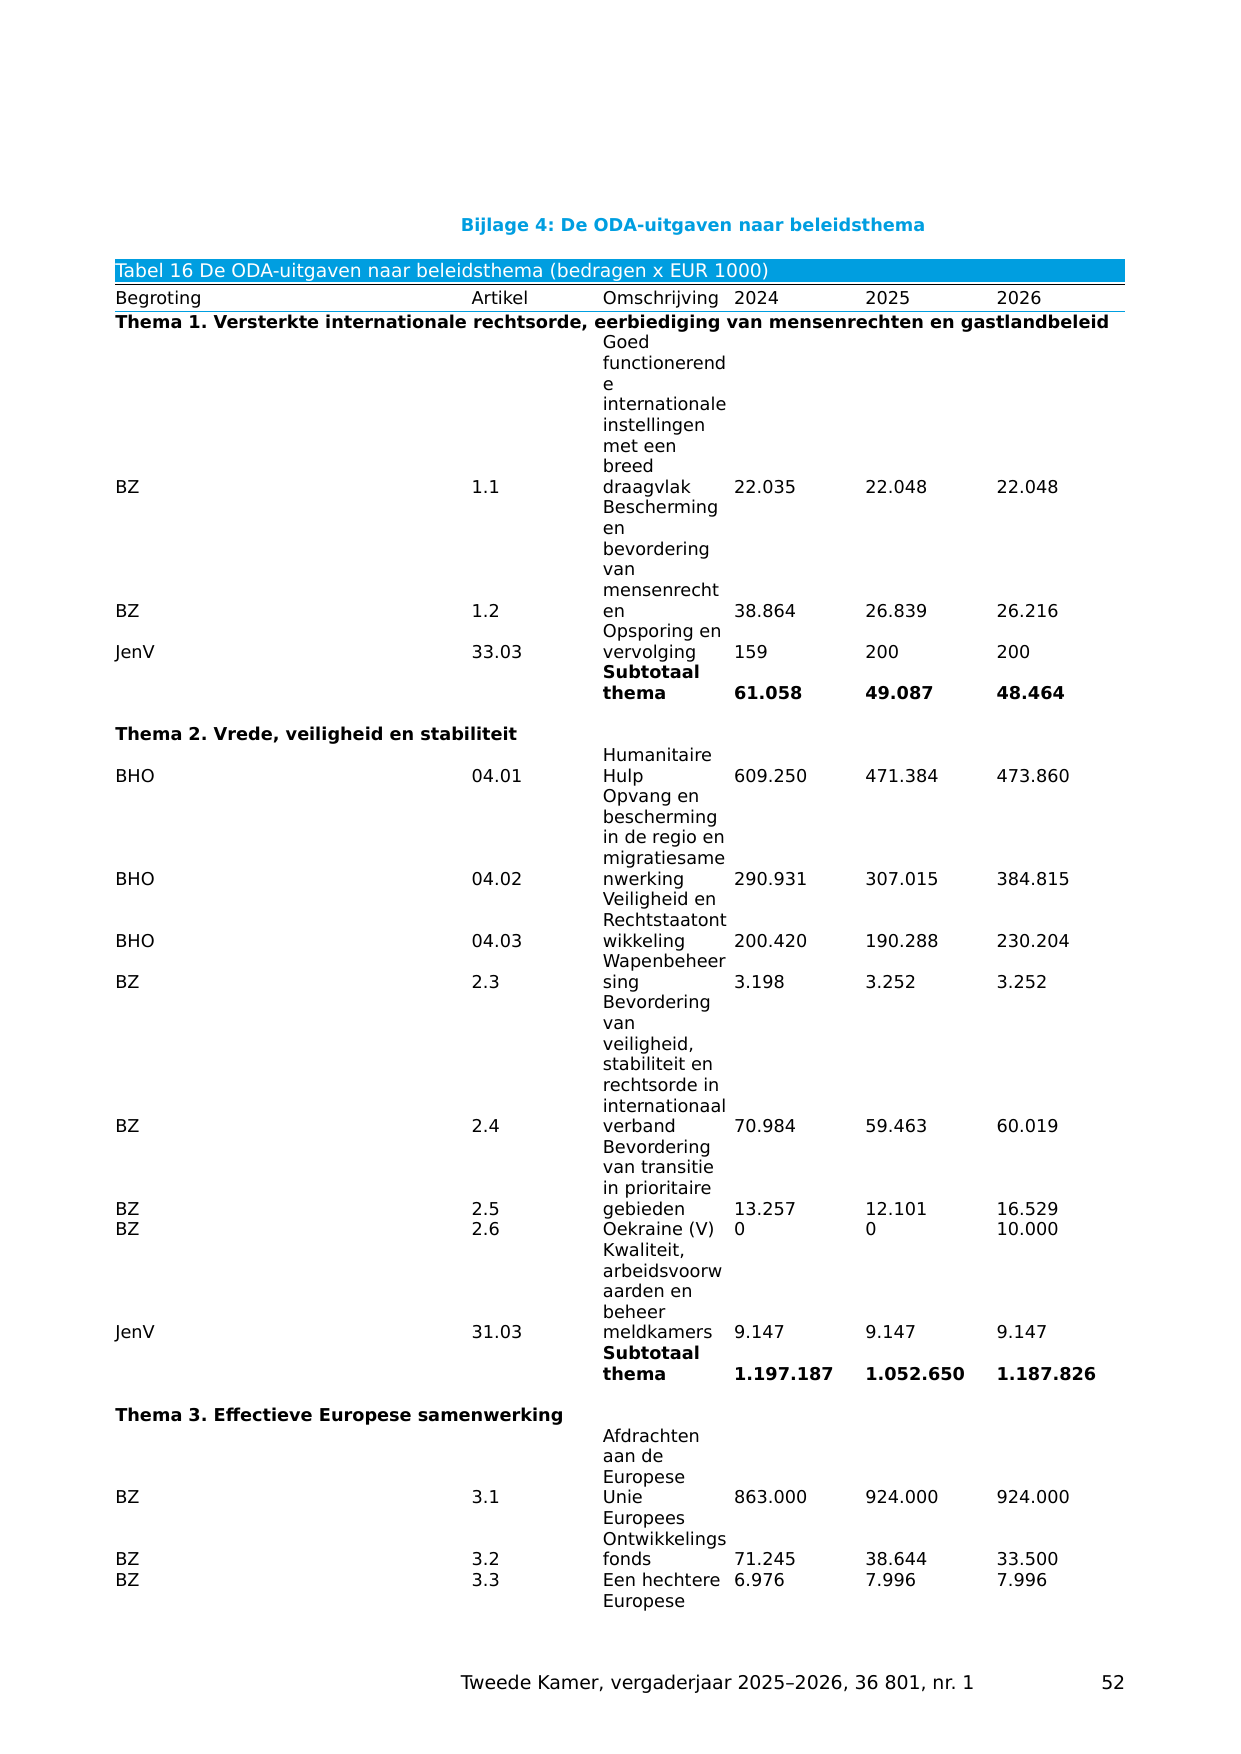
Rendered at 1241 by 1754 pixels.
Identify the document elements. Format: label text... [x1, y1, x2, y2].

table_cell [115, 704, 468, 724]
table_cell 1.2 [469, 498, 600, 621]
table_cell Oekraine (V) [600, 1219, 731, 1240]
table_cell 924.000 [994, 1426, 1125, 1508]
table_cell 61.058 [731, 663, 862, 704]
table_cell [994, 1384, 1125, 1405]
table_cell BHO [115, 745, 468, 786]
table_cell 471.384 [862, 745, 993, 786]
table_cell 159 [731, 621, 862, 662]
table_cell Artikel [469, 285, 600, 311]
table_cell 9.147 [994, 1240, 1125, 1343]
table_cell 1.052.650 [862, 1343, 993, 1384]
table_cell [469, 663, 600, 704]
table_cell 190.288 [862, 889, 993, 951]
table_cell Bevordering van veiligheid, stabiliteit en rechtsorde in internationaal verband [600, 993, 731, 1137]
table_cell 3.252 [862, 951, 993, 992]
table_cell 22.035 [731, 333, 862, 497]
table_cell BZ [115, 1508, 468, 1570]
table_cell JenV [115, 1240, 468, 1343]
table_cell 04.03 [469, 889, 600, 951]
table_cell Subtotaal thema [600, 663, 731, 704]
table_cell BZ [115, 1219, 468, 1240]
table_cell Thema 3. Effectieve Europese samenwerking [115, 1405, 1125, 1426]
table_cell Omschrijving [600, 285, 731, 311]
table_cell 38.864 [731, 498, 862, 621]
table_cell 2025 [862, 285, 993, 311]
table_cell [600, 1384, 731, 1405]
table_cell 48.464 [994, 663, 1125, 704]
table_cell 609.250 [731, 745, 862, 786]
table_cell BZ [115, 1426, 468, 1508]
table_cell Kwaliteit, arbeidsvoorwaarden en beheer meldkamers [600, 1240, 731, 1343]
table_cell 33.500 [994, 1508, 1125, 1570]
table_cell 0 [862, 1219, 993, 1240]
table_cell 12.101 [862, 1137, 993, 1219]
table_cell 3.252 [994, 951, 1125, 992]
table_cell 7.996 [862, 1570, 993, 1611]
table_cell 59.463 [862, 993, 993, 1137]
table_cell 3.198 [731, 951, 862, 992]
table_cell [469, 1343, 600, 1384]
table_cell 10.000 [994, 1219, 1125, 1240]
table_cell 9.147 [862, 1240, 993, 1343]
table_cell 22.048 [862, 333, 993, 497]
table_cell 04.02 [469, 786, 600, 889]
table_cell 13.257 [731, 1137, 862, 1219]
table_cell [731, 1384, 862, 1405]
table_cell 49.087 [862, 663, 993, 704]
table_cell Een hechtere Europese [600, 1570, 731, 1611]
table_cell 70.984 [731, 993, 862, 1137]
title Bijlage 4: De ODA-uitgaven naar beleidsthema [461, 213, 1125, 236]
table_cell Begroting [115, 285, 468, 311]
table_cell Thema 1. Versterkte internationale rechtsorde, eerbiediging van mensenrechten en gastlandbeleid [115, 312, 1125, 332]
table_cell Humanitaire Hulp [600, 745, 731, 786]
table_cell Goed functionerende internationale instellingen met een breed draagvlak [600, 333, 731, 497]
table_cell JenV [115, 621, 468, 662]
table_cell [115, 1384, 468, 1405]
table_cell 3.3 [469, 1570, 600, 1611]
table_cell 2.5 [469, 1137, 600, 1219]
table_cell 3.2 [469, 1508, 600, 1570]
table_cell [600, 704, 731, 724]
table_cell 1.1 [469, 333, 600, 497]
table_cell Wapenbeheersing [600, 951, 731, 992]
table_cell 38.644 [862, 1508, 993, 1570]
table_cell 6.976 [731, 1570, 862, 1611]
table_cell 26.839 [862, 498, 993, 621]
table_cell [115, 1343, 468, 1384]
table_cell [469, 704, 600, 724]
table_cell 9.147 [731, 1240, 862, 1343]
table_cell BHO [115, 889, 468, 951]
table_cell [731, 704, 862, 724]
table_cell [862, 704, 993, 724]
table_cell BZ [115, 498, 468, 621]
table_cell 60.019 [994, 993, 1125, 1137]
table_cell Opvang en bescherming in de regio en migratiesamenwerking [600, 786, 731, 889]
table_cell Europees Ontwikkelingsfonds [600, 1508, 731, 1570]
table_cell 924.000 [862, 1426, 993, 1508]
table_cell Subtotaal thema [600, 1343, 731, 1384]
table_cell 2.3 [469, 951, 600, 992]
table_cell BHO [115, 786, 468, 889]
table_cell 200 [862, 621, 993, 662]
table_cell 2026 [994, 285, 1125, 311]
table_cell BZ [115, 993, 468, 1137]
table_cell 0 [731, 1219, 862, 1240]
table_cell 71.245 [731, 1508, 862, 1570]
table_cell Bescherming en bevordering van mensenrechten [600, 498, 731, 621]
table_cell Bevordering van transitie in prioritaire gebieden [600, 1137, 731, 1219]
table_cell 7.996 [994, 1570, 1125, 1611]
table_cell 16.529 [994, 1137, 1125, 1219]
table_cell 200 [994, 621, 1125, 662]
table_cell 473.860 [994, 745, 1125, 786]
table_cell 2.4 [469, 993, 600, 1137]
table_cell BZ [115, 951, 468, 992]
table_cell 2.6 [469, 1219, 600, 1240]
table_cell 1.187.826 [994, 1343, 1125, 1384]
table_cell [994, 704, 1125, 724]
table_cell 04.01 [469, 745, 600, 786]
table_cell 26.216 [994, 498, 1125, 621]
table_cell 230.204 [994, 889, 1125, 951]
table_cell BZ [115, 333, 468, 497]
table_cell 384.815 [994, 786, 1125, 889]
table_cell 3.1 [469, 1426, 600, 1508]
table_cell BZ [115, 1570, 468, 1611]
table_cell 31.03 [469, 1240, 600, 1343]
table_cell 22.048 [994, 333, 1125, 497]
table_cell 2024 [731, 285, 862, 311]
table_cell 307.015 [862, 786, 993, 889]
table_cell Thema 2. Vrede, veiligheid en stabiliteit [115, 724, 1125, 745]
table_cell 33.03 [469, 621, 600, 662]
table_cell 290.931 [731, 786, 862, 889]
table_cell 200.420 [731, 889, 862, 951]
table_cell 863.000 [731, 1426, 862, 1508]
table_cell Veiligheid en Rechtstaatontwikkeling [600, 889, 731, 951]
table_cell Afdrachten aan de Europese Unie [600, 1426, 731, 1508]
table_cell [469, 1384, 600, 1405]
table_cell 1.197.187 [731, 1343, 862, 1384]
table_cell [115, 663, 468, 704]
table_cell BZ [115, 1137, 468, 1219]
table_cell [862, 1384, 993, 1405]
table_cell Opsporing en vervolging [600, 621, 731, 662]
